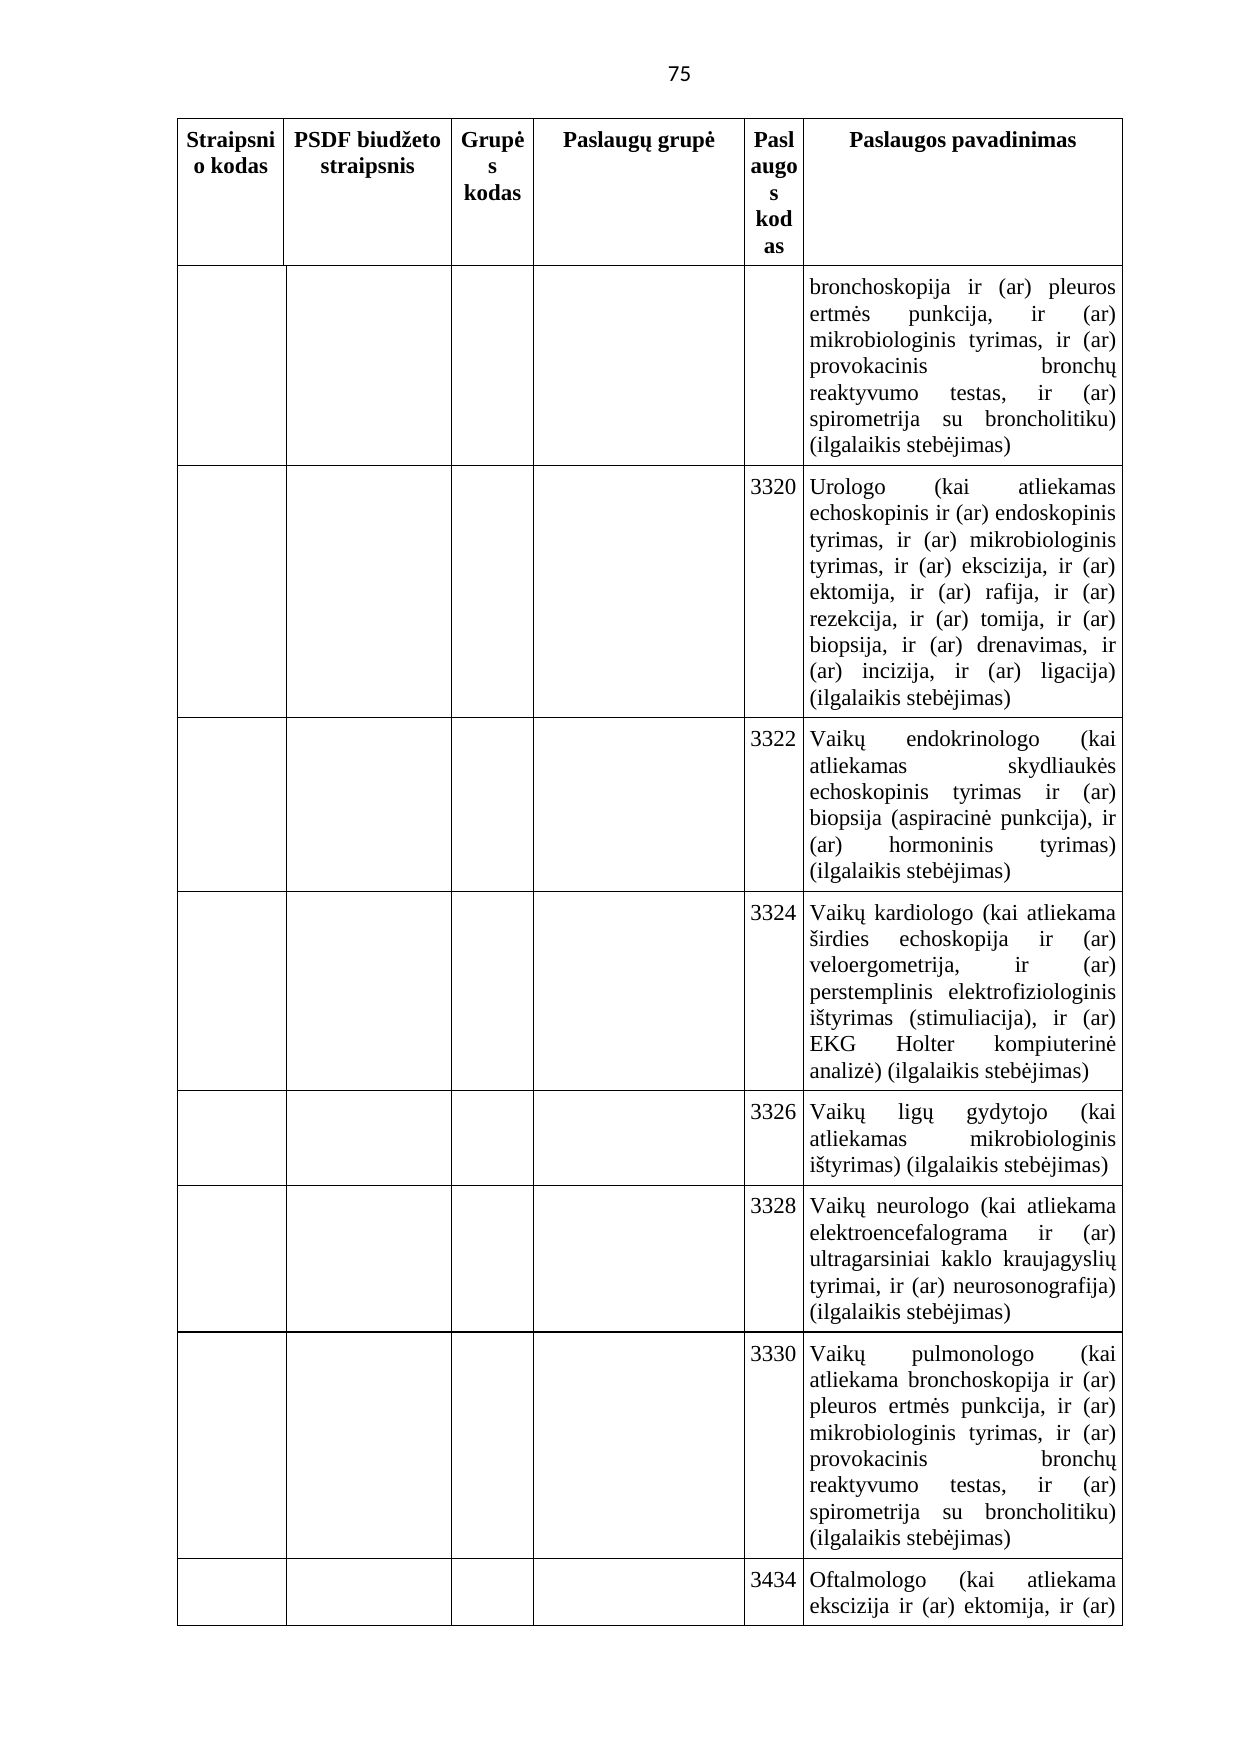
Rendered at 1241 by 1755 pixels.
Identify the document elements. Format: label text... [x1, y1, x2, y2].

table_cell [452, 1333, 533, 1557]
table_cell [452, 1186, 533, 1331]
table_cell [178, 466, 286, 717]
table_cell [534, 1186, 744, 1331]
table_cell Vaikų kardiologo (kai atliekama širdies echoskopija ir (ar) veloergometrija, ir (ar) perstemplinis elektrofiziologinis ištyrimas (stimuliacija), ir (ar) EKG Holter kompiuterinė analizė) (ilgalaikis stebėjimas) [804, 892, 1122, 1090]
table_cell Urologo (kai atliekamas echoskopinis ir (ar) endoskopinis tyrimas, ir (ar) mikrobiologinis tyrimas, ir (ar) ekscizija, ir (ar) ektomija, ir (ar) rafija, ir (ar) rezekcija, ir (ar) tomija, ir (ar) biopsija, ir (ar) drenavimas, ir (ar) incizija, ir (ar) ligacija) (ilgalaikis stebėjimas) [804, 466, 1122, 717]
table_cell Oftalmologo (kai atliekama ekscizija ir (ar) ektomija, ir (ar) [804, 1559, 1122, 1625]
table_cell [178, 718, 286, 891]
table_cell [178, 1333, 286, 1557]
table_cell 3326 [745, 1091, 803, 1184]
table_cell [745, 266, 803, 465]
table_cell [452, 892, 533, 1090]
table_cell 3434 [745, 1559, 803, 1625]
table_cell [178, 1559, 286, 1625]
table_cell [452, 1091, 533, 1184]
table_cell Vaikų neurologo (kai atliekama elektroencefalograma ir (ar) ultragarsiniai kaklo kraujagyslių tyrimai, ir (ar) neurosonografija) (ilgalaikis stebėjimas) [804, 1186, 1122, 1331]
table_cell [534, 892, 744, 1090]
table_cell Vaikų ligų gydytojo (kai atliekamas mikrobiologinis ištyrimas) (ilgalaikis stebėjimas) [804, 1091, 1122, 1184]
table_header Paslaugų grupė [534, 119, 744, 265]
table_cell [452, 466, 533, 717]
table_cell [287, 1559, 451, 1625]
table_cell 3330 [745, 1333, 803, 1557]
table_cell [178, 1091, 286, 1184]
table_cell 3322 [745, 718, 803, 891]
table_header Grupės kodas [452, 119, 533, 265]
table_header PSDF biudžeto straipsnis [284, 119, 451, 265]
table_cell 3320 [745, 466, 803, 717]
table_cell [287, 266, 451, 465]
table_cell [534, 1559, 744, 1625]
table_cell [287, 718, 451, 891]
table_header Straipsnio kodas [178, 119, 283, 265]
table_cell [178, 266, 286, 465]
table_cell [287, 1091, 451, 1184]
table_cell [534, 1091, 744, 1184]
table_cell Vaikų endokrinologo (kai atliekamas skydliaukės echoskopinis tyrimas ir (ar) biopsija (aspiracinė punkcija), ir (ar) hormoninis tyrimas) (ilgalaikis stebėjimas) [804, 718, 1122, 891]
table_header Paslaugos pavadinimas [804, 119, 1122, 265]
table_cell [534, 466, 744, 717]
table_cell [287, 892, 451, 1090]
table_cell Vaikų pulmonologo (kai atliekama bronchoskopija ir (ar) pleuros ertmės punkcija, ir (ar) mikrobiologinis tyrimas, ir (ar) provokacinis bronchų reaktyvumo testas, ir (ar) spirometrija su broncholitiku) (ilgalaikis stebėjimas) [804, 1333, 1122, 1557]
table_cell [534, 1333, 744, 1557]
table_cell bronchoskopija ir (ar) pleuros ertmės punkcija, ir (ar) mikrobiologinis tyrimas, ir (ar) provokacinis bronchų reaktyvumo testas, ir (ar) spirometrija su broncholitiku) (ilgalaikis stebėjimas) [804, 266, 1122, 465]
table_cell [452, 718, 533, 891]
table_cell 3328 [745, 1186, 803, 1331]
table_cell [452, 1559, 533, 1625]
table_cell [178, 892, 286, 1090]
table_cell [452, 266, 533, 465]
table_cell [178, 1186, 286, 1331]
table_cell 3324 [745, 892, 803, 1090]
table_cell [287, 1186, 451, 1331]
table_cell [287, 466, 451, 717]
table_cell [534, 718, 744, 891]
table_header Paslaugos kodas [745, 119, 803, 265]
table_cell [534, 266, 744, 465]
table_cell [287, 1333, 451, 1557]
